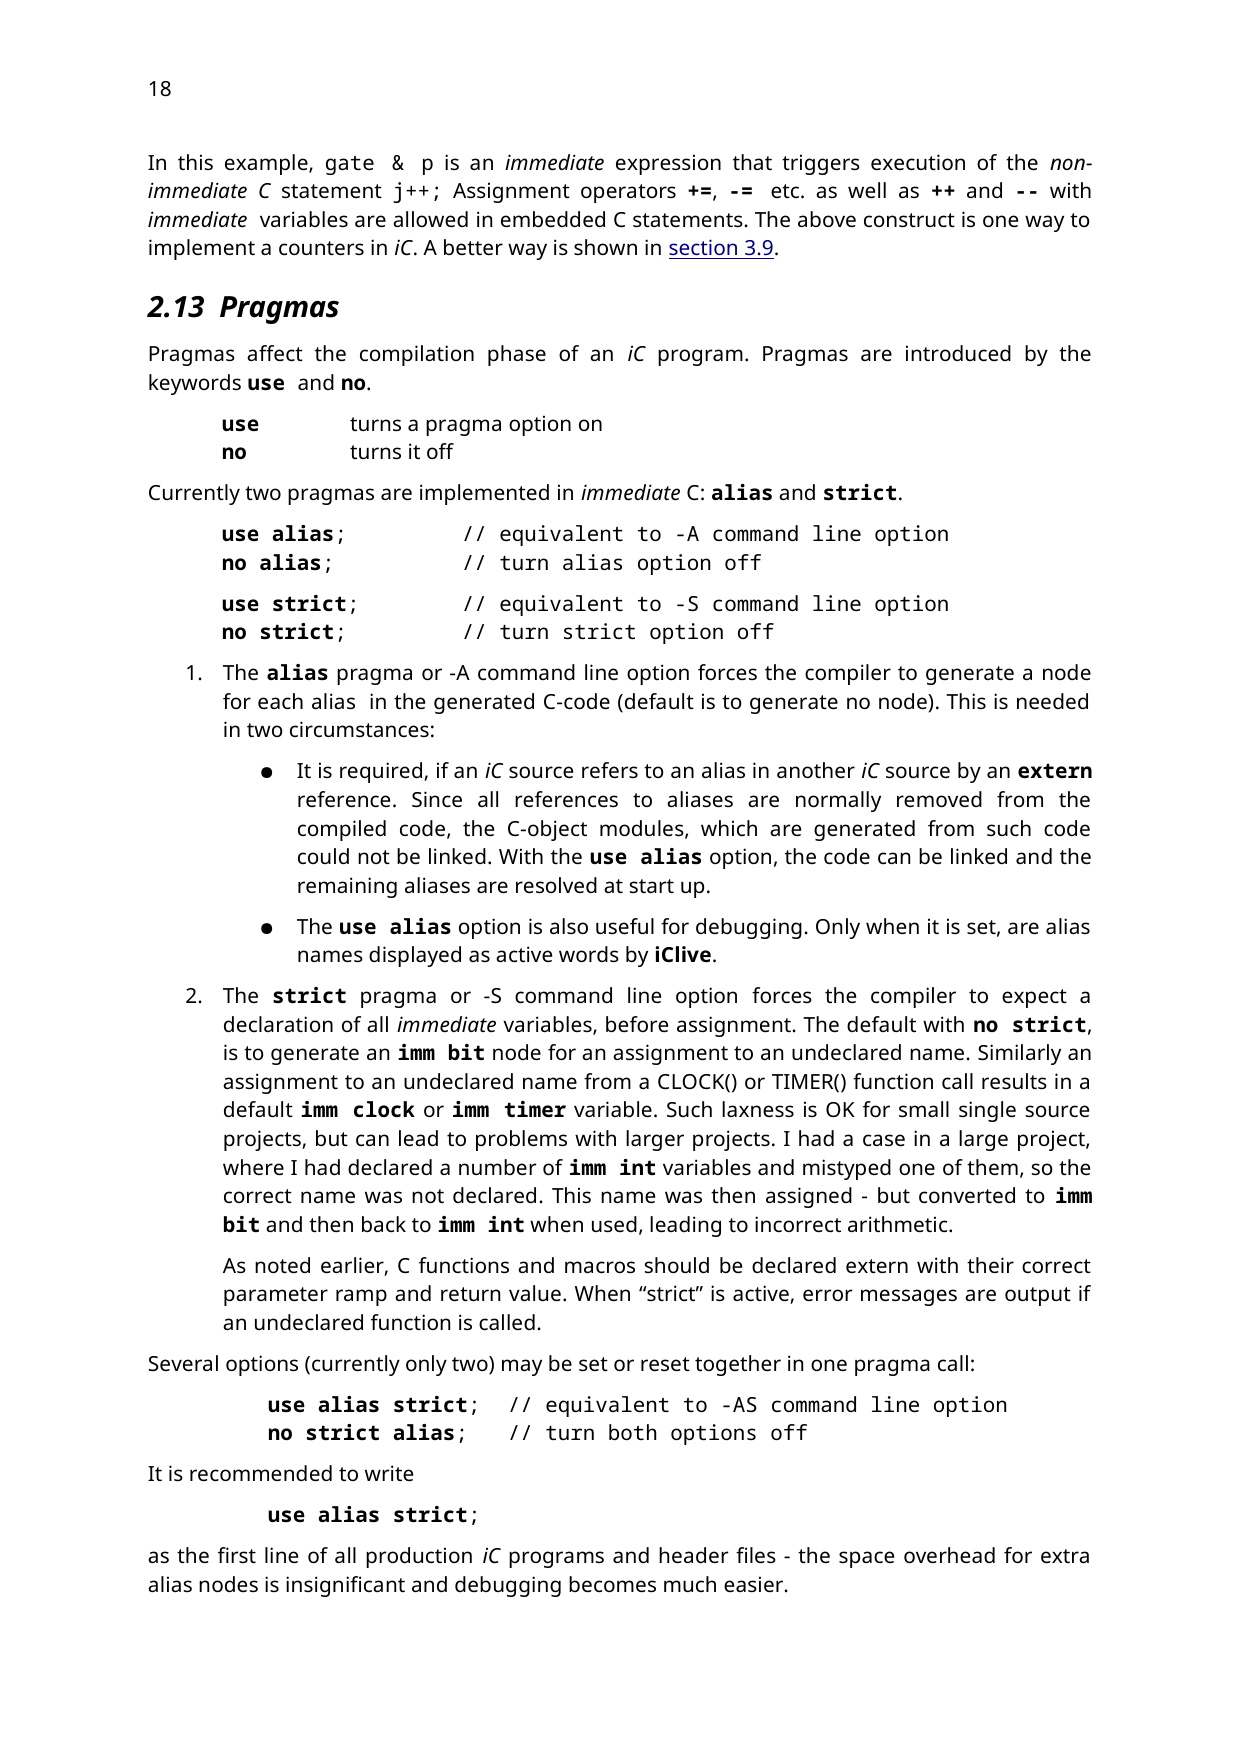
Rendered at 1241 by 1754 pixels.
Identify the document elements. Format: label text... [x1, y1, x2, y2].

text as the first line of all production iC programs and header files - the space overhead for extra alias nodes is insignificant and debugging becomes much easier. [148, 1541, 1092, 1598]
text use strict; // equivalent to -S command line option no strict; // turn strict option off [222, 589, 1092, 646]
list The alias pragma or -A command line option forces the compiler to generate a node for each alias in the generated C-code (default is to generate no node). This is needed in two circumstances: [185, 658, 1092, 744]
text use alias strict; // equivalent to -AS command line option no strict alias; // turn both options off [268, 1390, 1092, 1447]
text Several options (currently only two) may be set or reset together in one pragma call: [148, 1349, 1092, 1377]
text It is recommended to write [148, 1459, 1092, 1488]
text Currently two pragmas are implemented in immediate C: alias and strict. [148, 478, 1092, 507]
text In this example, gate & p is an immediate expression that triggers execution of the non-immediate C statement j++; Assignment operators +=, -= etc. as well as ++ and -- with immediate variables are allowed in embedded C statements. The above construct is one way to implement a counters in iC. A better way is shown in section 3.9. [148, 148, 1092, 262]
list The strict pragma or -S command line option forces the compiler to expect a declaration of all immediate variables, before assignment. The default with no strict, is to generate an imm bit node for an assignment to an undeclared name. Similarly an assignment to an undeclared name from a CLOCK() or TIMER() function call results in a default imm clock or imm timer variable. Such laxness is OK for small single source projects, but can lead to problems with larger projects. I had a case in a large project, where I had declared a number of imm int variables and mistyped one of them, so the correct name was not declared. This name was then assigned - but converted to imm bit and then back to imm int when used, leading to incorrect arithmetic. [185, 981, 1092, 1238]
list As noted earlier, C functions and macros should be declared extern with their correct parameter ramp and return value. When “strict” is active, error messages are output if an undeclared function is called. [185, 1251, 1092, 1336]
text use alias; // equivalent to -A command line option no alias; // turn alias option off [222, 519, 1092, 576]
text Pragmas affect the compilation phase of an iC program. Pragmas are introduced by the keywords use and no. [148, 339, 1092, 396]
text use alias strict; [268, 1500, 1092, 1529]
list The use alias option is also useful for debugging. Only when it is set, are alias names displayed as active words by iClive. [259, 912, 1092, 969]
list It is required, if an iC source refers to an alias in another iC source by an extern reference. Since all references to aliases are normally removed from the compiled code, the C-object modules, which are generated from such code could not be linked. With the use alias option, the code can be linked and the remaining aliases are resolved at start up. [259, 756, 1092, 899]
text use turns a pragma option on no turns it off [222, 408, 1092, 466]
subtitle Pragmas [148, 287, 1092, 326]
